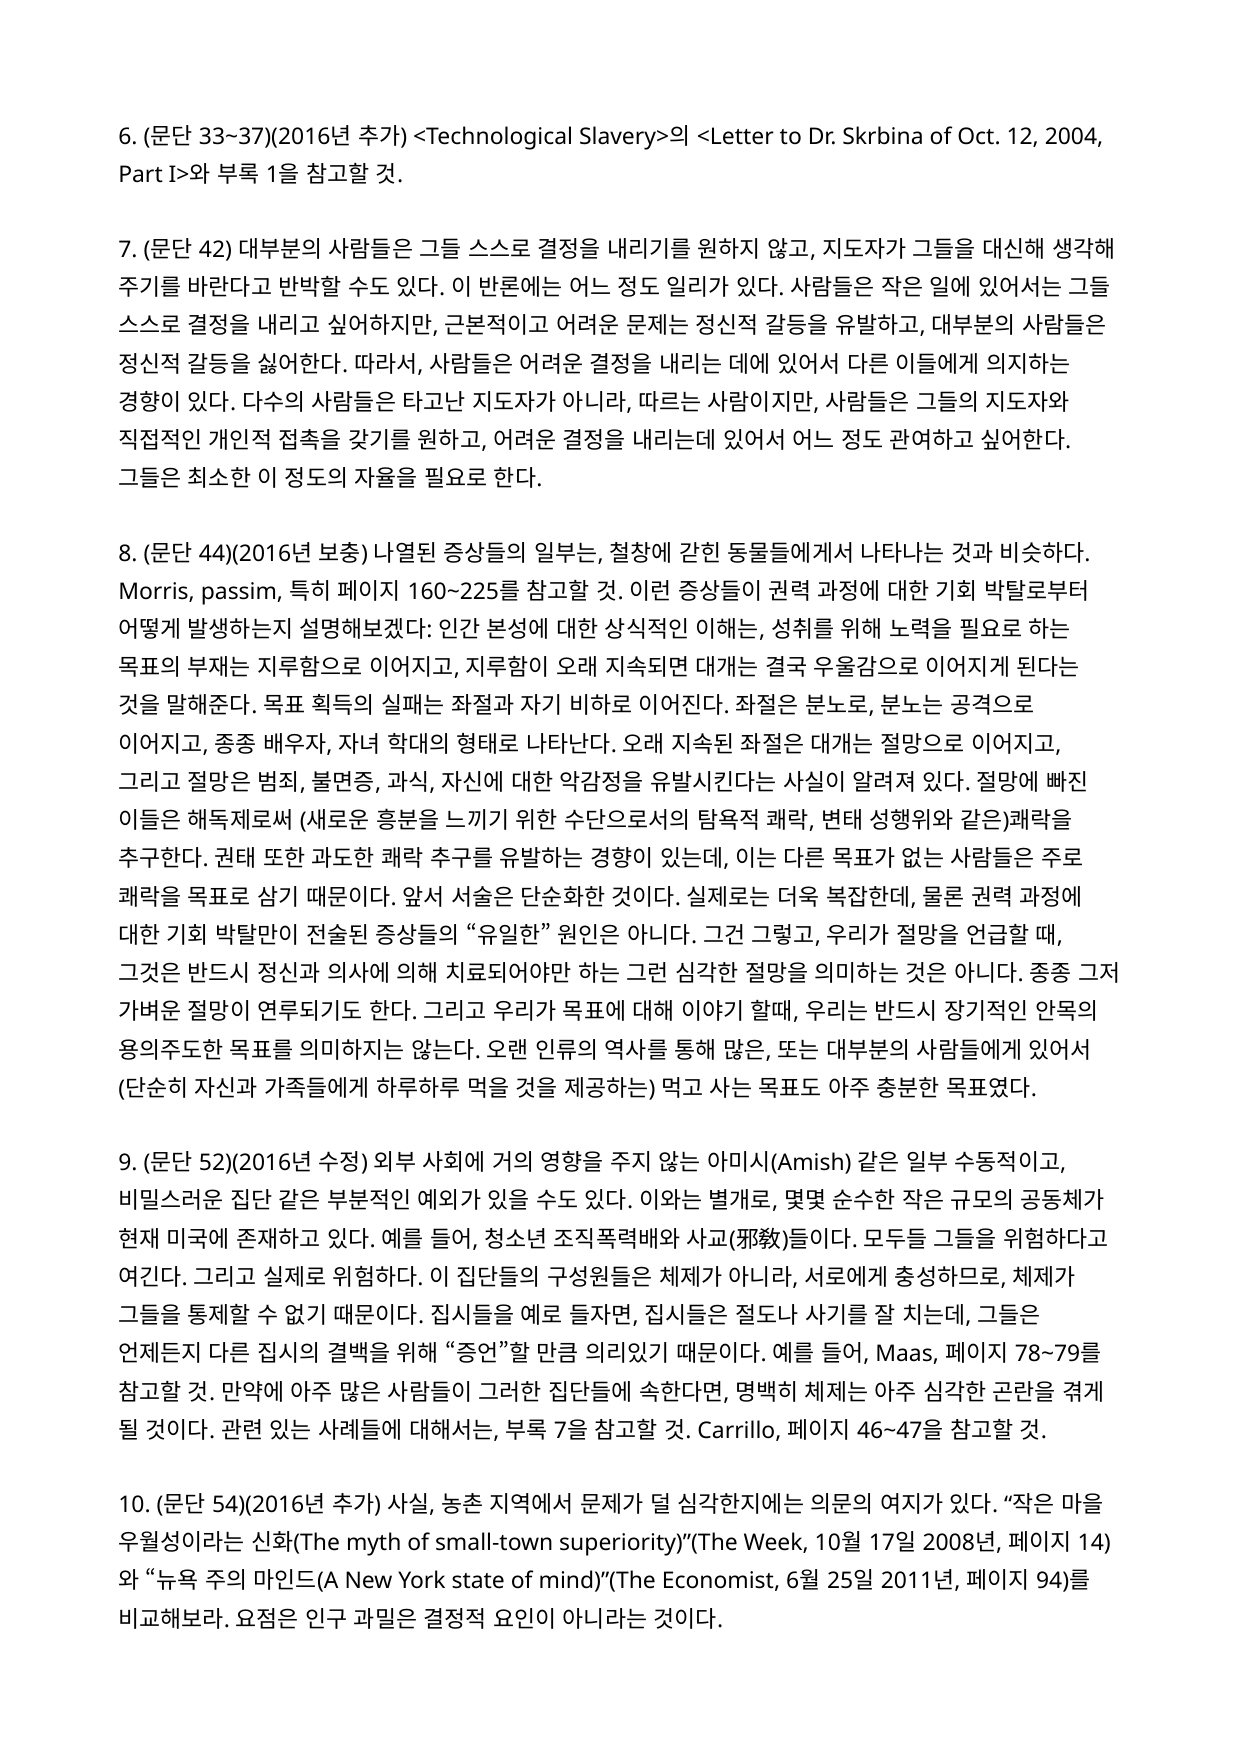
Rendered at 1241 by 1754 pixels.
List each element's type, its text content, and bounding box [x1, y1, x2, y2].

text 7. (문단 42) 대부분의 사람들은 그들 스스로 결정을 내리기를 원하지 않고, 지도자가 그들을 대신해 생각해 주기를 바란다고 반박할 수도 있다. 이 반론에는 어느 정도 일리가 있다. 사람들은 작은 일에 있어서는 그들 스스로 결정을 내리고 싶어하지만, 근본적이고 어려운 문제는 정신적 갈등을 유발하고, 대부분의 사람들은 정신적 갈등을 싫어한다. 따라서, 사람들은 어려운 결정을 내리는 데에 있어서 다른 이들에게 의지하는 경향이 있다. 다수의 사람들은 타고난 지도자가 아니라, 따르는 사람이지만, 사람들은 그들의 지도자와 직접적인 개인적 접촉을 갖기를 원하고, 어려운 결정을 내리는데 있어서 어느 정도 관여하고 싶어한다. 그들은 최소한 이 정도의 자율을 필요로 한다. [118, 195, 1122, 493]
text 8. (문단 44)(2016년 보충) 나열된 증상들의 일부는, 철창에 갇힌 동물들에게서 나타나는 것과 비슷하다. Morris, passim, 특히 페이지 160~225를 참고할 것. 이런 증상들이 권력 과정에 대한 기회 박탈로부터 어떻게 발생하는지 설명해보겠다: 인간 본성에 대한 상식적인 이해는, 성취를 위해 노력을 필요로 하는 목표의 부재는 지루함으로 이어지고, 지루함이 오래 지속되면 대개는 결국 우울감으로 이어지게 된다는 것을 말해준다. 목표 획득의 실패는 좌절과 자기 비하로 이어진다. 좌절은 분노로, 분노는 공격으로 이어지고, 종종 배우자, 자녀 학대의 형태로 나타난다. 오래 지속된 좌절은 대개는 절망으로 이어지고, 그리고 절망은 범죄, 불면증, 과식, 자신에 대한 악감정을 유발시킨다는 사실이 알려져 있다. 절망에 빠진 이들은 해독제로써 (새로운 흥분을 느끼기 위한 수단으로서의 탐욕적 쾌락, 변태 성행위와 같은)쾌락을 추구한다. 권태 또한 과도한 쾌락 추구를 유발하는 경향이 있는데, 이는 다른 목표가 없는 사람들은 주로 쾌락을 목표로 삼기 때문이다. 앞서 서술은 단순화한 것이다. 실제로는 더욱 복잡한데, 물론 권력 과정에 대한 기회 박탈만이 전술된 증상들의 “유일한” 원인은 아니다. 그건 그렇고, 우리가 절망을 언급할 때, 그것은 반드시 정신과 의사에 의해 치료되어야만 하는 그런 심각한 절망을 의미하는 것은 아니다. 종종 그저 가벼운 절망이 연루되기도 한다. 그리고 우리가 목표에 대해 이야기 할때, 우리는 반드시 장기적인 안목의 용의주도한 목표를 의미하지는 않는다. 오랜 인류의 역사를 통해 많은, 또는 대부분의 사람들에게 있어서 (단순히 자신과 가족들에게 하루하루 먹을 것을 제공하는) 먹고 사는 목표도 아주 충분한 목표였다. [118, 534, 1122, 1103]
text 10. (문단 54)(2016년 추가) 사실, 농촌 지역에서 문제가 덜 심각한지에는 의문의 여지가 있다. “작은 마을 우월성이라는 신화(The myth of small-town superiority)”(The Week, 10월 17일 2008년, 페이지 14)와 “뉴욕 주의 마인드(A New York state of mind)”(The Economist, 6월 25일 2011년, 페이지 94)를 비교해보라. 요점은 인구 과밀은 결정적 요인이 아니라는 것이다. [118, 1486, 1122, 1634]
text 9. (문단 52)(2016년 수정) 외부 사회에 거의 영향을 주지 않는 아미시(Amish) 같은 일부 수동적이고, 비밀스러운 집단 같은 부분적인 예외가 있을 수도 있다. 이와는 별개로, 몇몇 순수한 작은 규모의 공동체가 현재 미국에 존재하고 있다. 예를 들어, 청소년 조직폭력배와 사교(邪敎)들이다. 모두들 그들을 위험하다고 여긴다. 그리고 실제로 위험하다. 이 집단들의 구성원들은 체제가 아니라, 서로에게 충성하므로, 체제가 그들을 통제할 수 없기 때문이다. 집시들을 예로 들자면, 집시들은 절도나 사기를 잘 치는데, 그들은 언제든지 다른 집시의 결백을 위해 “증언”할 만큼 의리있기 때문이다. 예를 들어, Maas, 페이지 78~79를 참고할 것. 만약에 아주 많은 사람들이 그러한 집단들에 속한다면, 명백히 체제는 아주 심각한 곤란을 겪게 될 것이다. 관련 있는 사례들에 대해서는, 부록 7을 참고할 것. Carrillo, 페이지 46~47을 참고할 것. [118, 1144, 1122, 1445]
text 6. (문단 33~37)(2016년 추가) <Technological Slavery>의 <Letter to Dr. Skrbina of Oct. 12, 2004, Part I>와 부록 1을 참고할 것. [118, 118, 1122, 190]
